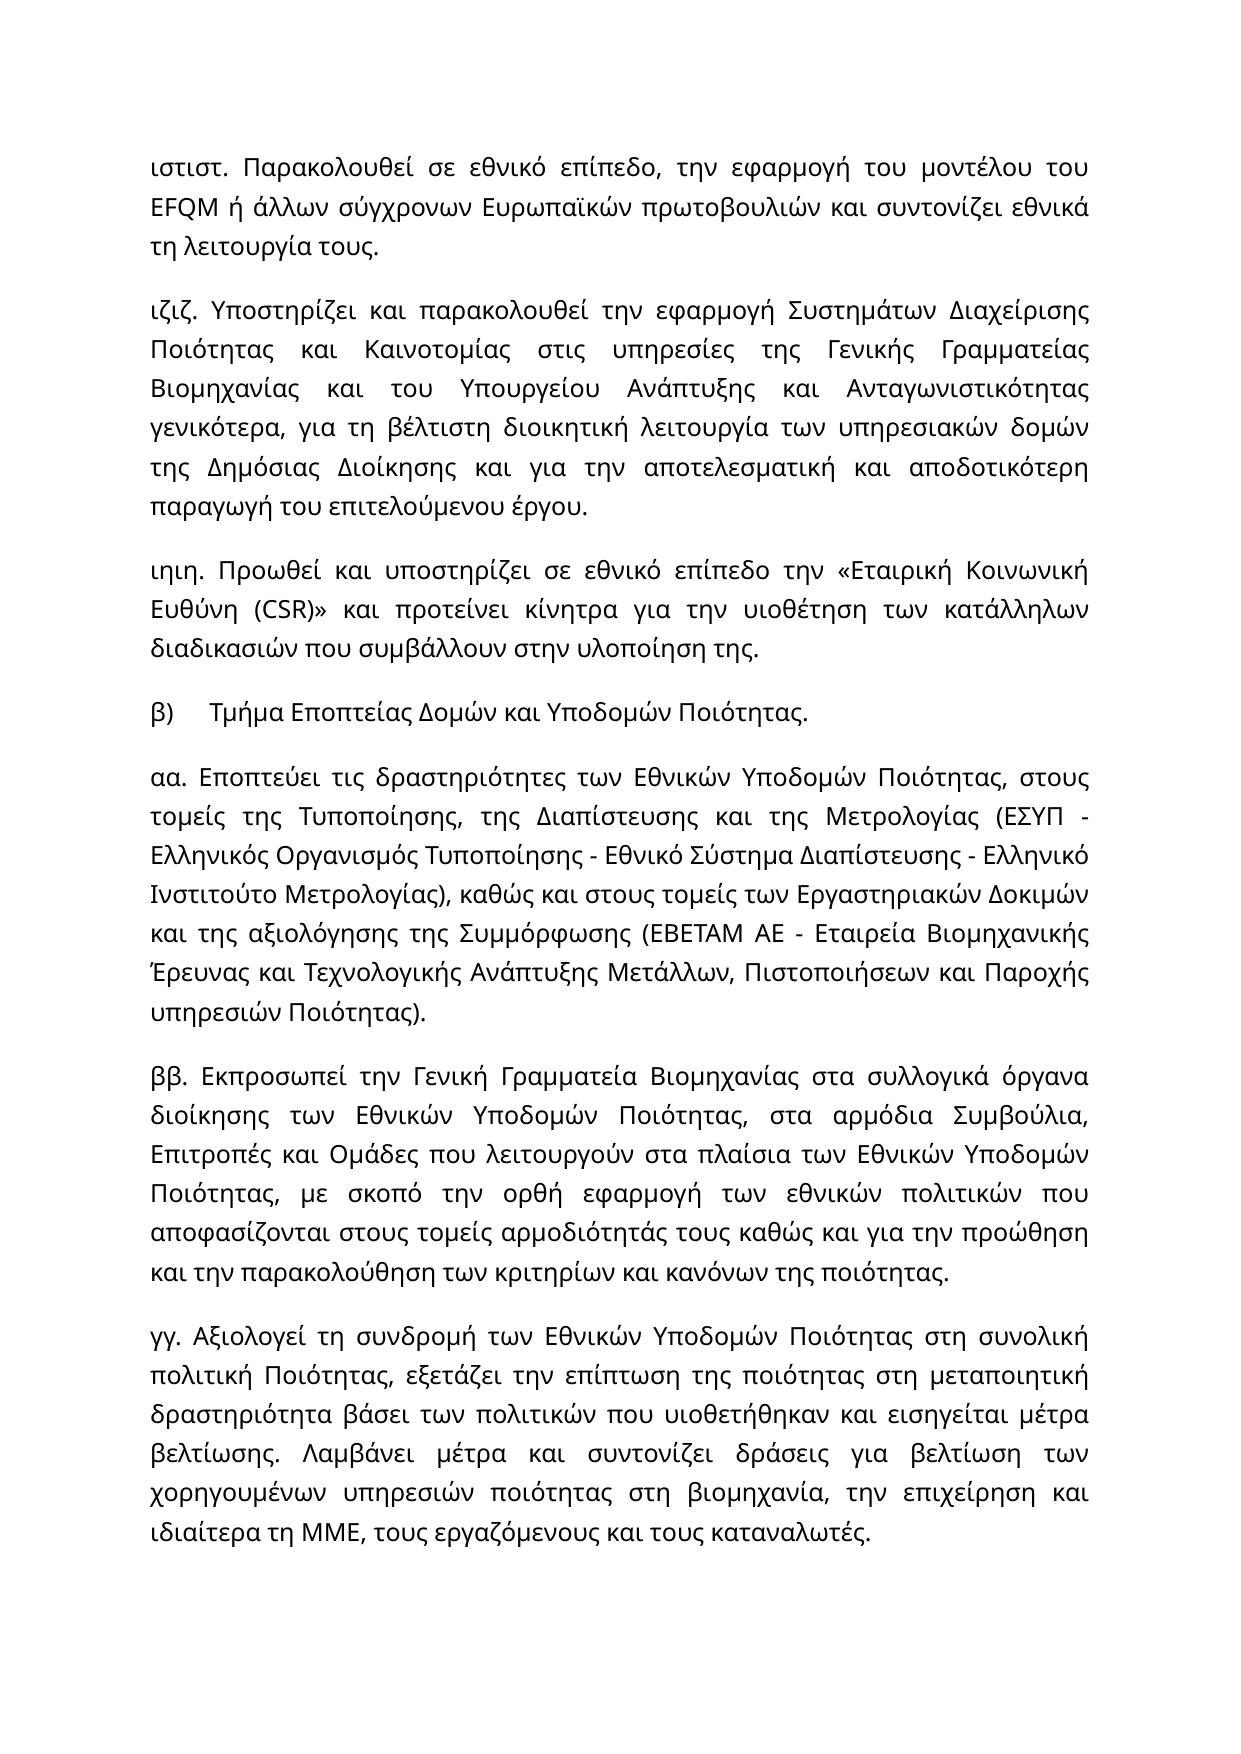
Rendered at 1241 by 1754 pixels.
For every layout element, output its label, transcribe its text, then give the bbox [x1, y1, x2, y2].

list β) Τμήμα Εποπτείας Δομών και Υποδομών Ποιότητας. [150, 695, 1090, 729]
text ββ. Εκπροσωπεί την Γενική Γραμματεία Βιομηχανίας στα συλλογικά όργανα διοίκησης των Εθνικών Υποδομών Ποιότητας, στα αρμόδια Συμβούλια, Επιτροπές και Ομάδες που λειτουργούν στα πλαίσια των Εθνικών Υποδομών Ποιότητας, με σκοπό την ορθή εφαρμογή των εθνικών πολιτικών που αποφασίζονται στους τομείς αρμοδιότητάς τους καθώς και για την προώθηση και την παρακολούθηση των κριτηρίων και κανόνων της ποιότητας. [150, 1058, 1090, 1288]
text γγ. Αξιολογεί τη συνδρομή των Εθνικών Υποδομών Ποιότητας στη συνολική πολιτική Ποιότητας, εξετάζει την επίπτωση της ποιότητας στη μεταποιητική δραστηριότητα βάσει των πολιτικών που υιοθετήθηκαν και εισηγείται μέτρα βελτίωσης. Λαμβάνει μέτρα και συντονίζει δράσεις για βελτίωση των χορηγουμένων υπηρεσιών ποιότητας στη βιομηχανία, την επιχείρηση και ιδιαίτερα τη ΜΜΕ, τους εργαζόμενους και τους καταναλωτές. [150, 1318, 1090, 1548]
text ιηιη. Προωθεί και υποστηρίζει σε εθνικό επίπεδο την «Εταιρική Κοινωνική Ευθύνη (CSR)» και προτείνει κίνητρα για την υιοθέτηση των κατάλληλων διαδικασιών που συμβάλλουν στην υλοποίηση της. [150, 552, 1090, 665]
text ιζιζ. Υποστηρίζει και παρακολουθεί την εφαρμογή Συστημάτων Διαχείρισης Ποιότητας και Καινοτομίας στις υπηρεσίες της Γενικής Γραμματείας Βιομηχανίας και του Υπουργείου Ανάπτυξης και Ανταγωνιστικότητας γενικότερα, για τη βέλτιστη διοικητική λειτουργία των υπηρεσιακών δομών της Δημόσιας Διοίκησης και για την αποτελεσματική και αποδοτικότερη παραγωγή του επιτελούμενου έργου. [150, 292, 1090, 522]
text αα. Εποπτεύει τις δραστηριότητες των Εθνικών Υποδομών Ποιότητας, στους τομείς της Τυποποίησης, της Διαπίστευσης και της Μετρολογίας (ΕΣΥΠ -Ελληνικός Οργανισμός Τυποποίησης - Εθνικό Σύστημα Διαπίστευσης - Ελληνικό Ινστιτούτο Μετρολογίας), καθώς και στους τομείς των Εργαστηριακών Δοκιμών και της αξιολόγησης της Συμμόρφωσης (ΕΒΕΤΑΜ ΑΕ - Εταιρεία Βιομηχανικής Έρευνας και Τεχνολογικής Ανάπτυξης Μετάλλων, Πιστοποιήσεων και Παροχής υπηρεσιών Ποιότητας). [150, 759, 1090, 1028]
text ιστιστ. Παρακολουθεί σε εθνικό επίπεδο, την εφαρμογή του μοντέλου του EFQM ή άλλων σύγχρονων Ευρωπαϊκών πρωτοβουλιών και συντονίζει εθνικά τη λειτουργία τους. [150, 150, 1090, 262]
